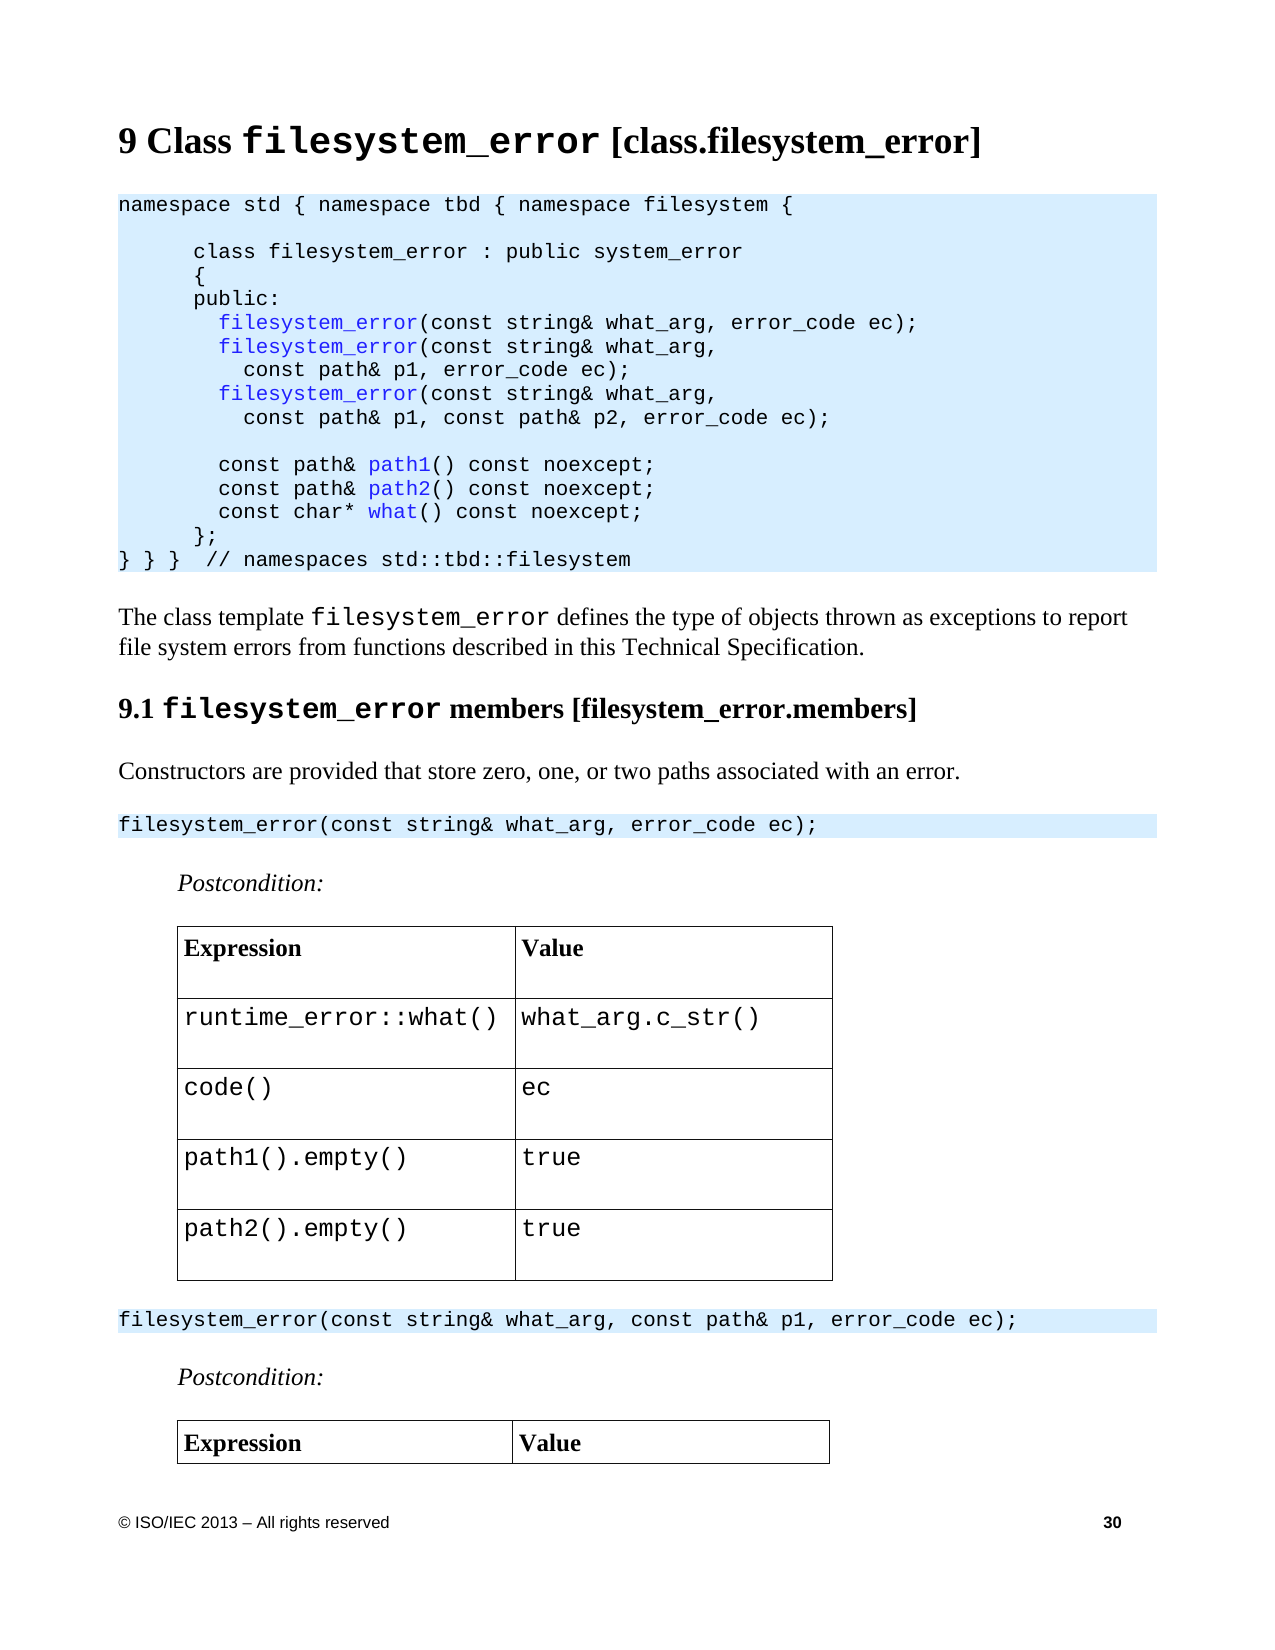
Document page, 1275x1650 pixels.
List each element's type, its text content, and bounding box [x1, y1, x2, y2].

table_cell runtime_error::what() [178, 999, 515, 1068]
text filesystem_error(const string& what_arg, const path& p1, error_code ec); [118, 1309, 1157, 1333]
text The class template filesystem_error defines the type of objects thrown as exceptions to report file system errors from functions described in this Technical Specification. [118, 602, 1157, 661]
text Postcondition: [177, 868, 1098, 896]
text } } } // namespaces std::tbd::filesystem [118, 548, 1157, 572]
table_cell ec [516, 1069, 832, 1139]
table_cell true [516, 1210, 832, 1279]
table_header Value [516, 927, 832, 998]
text const char* what() const noexcept; [118, 501, 1157, 525]
subtitle 9 Class filesystem_error [class.filesystem_error] [118, 118, 1157, 164]
text }; [118, 525, 1157, 548]
text namespace std { namespace tbd { namespace filesystem { [118, 194, 1157, 217]
text const path& path1() const noexcept; [118, 454, 1157, 478]
text Constructors are provided that store zero, one, or two paths associated with an error. [118, 756, 1157, 785]
table_cell code() [178, 1069, 515, 1139]
text filesystem_error(const string& what_arg, error_code ec); [118, 312, 1157, 336]
text const path& p1, error_code ec); [118, 359, 1157, 383]
table_cell path1().empty() [178, 1140, 515, 1209]
table_cell what_arg.c_str() [516, 999, 832, 1068]
text { [118, 265, 1157, 288]
table_cell true [516, 1140, 832, 1209]
table_header Value [513, 1421, 829, 1463]
text Postcondition: [177, 1333, 1098, 1391]
text const path& path2() const noexcept; [118, 478, 1157, 501]
table_header Expression [178, 1421, 512, 1463]
text filesystem_error(const string& what_arg, [118, 336, 1157, 359]
table_header Expression [178, 927, 515, 998]
table_cell path2().empty() [178, 1210, 515, 1279]
subtitle 9.1 filesystem_error members [filesystem_error.members] [118, 691, 1157, 727]
text filesystem_error(const string& what_arg, [118, 383, 1157, 407]
text public: [118, 288, 1157, 312]
text class filesystem_error : public system_error [118, 241, 1157, 265]
text filesystem_error(const string& what_arg, error_code ec); [118, 814, 1157, 838]
text const path& p1, const path& p2, error_code ec); [118, 407, 1157, 430]
